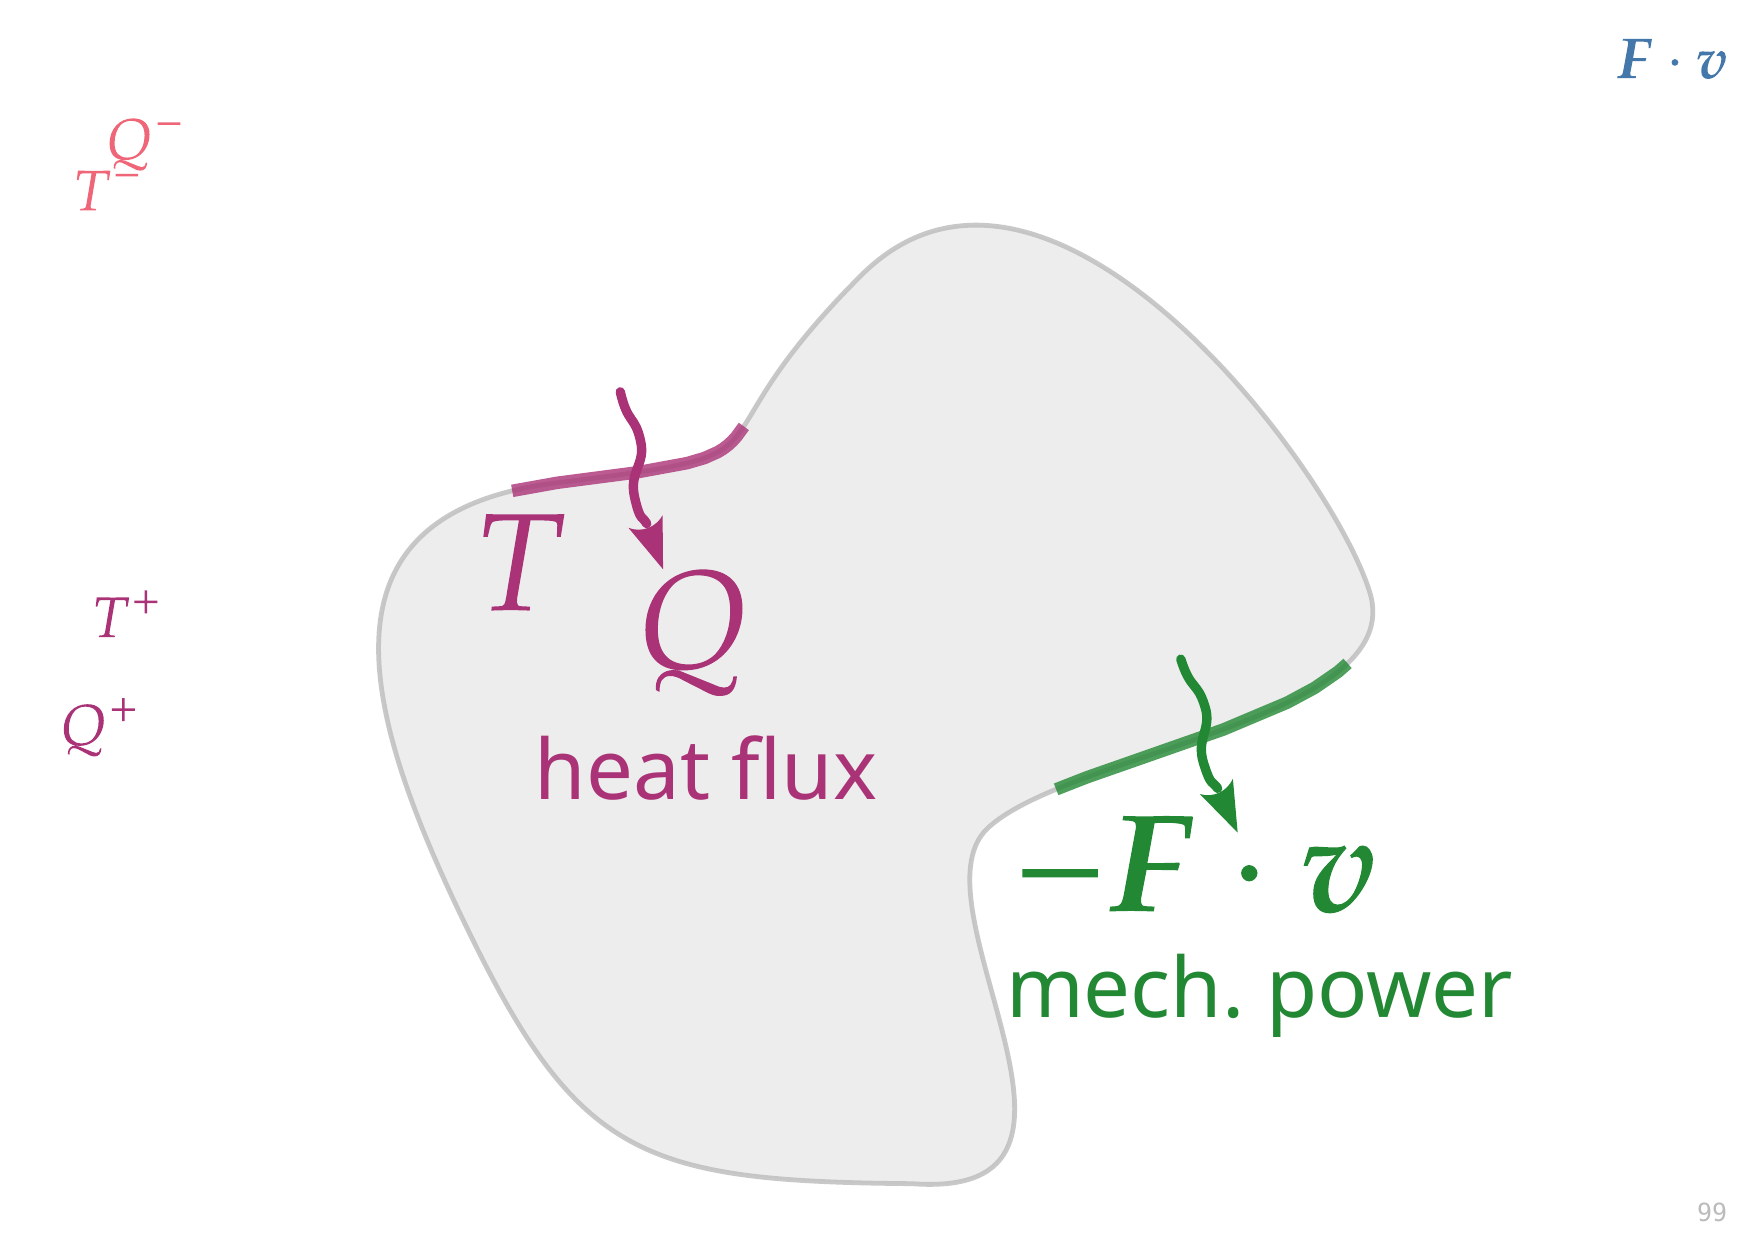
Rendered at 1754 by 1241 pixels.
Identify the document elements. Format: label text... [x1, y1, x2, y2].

text_box [115, 173, 139, 177]
text_box [111, 698, 135, 722]
text_box [76, 170, 111, 211]
text_box [134, 590, 158, 614]
text_box heat flux [520, 702, 872, 801]
text_box [1109, 815, 1194, 912]
text_box [1697, 50, 1726, 79]
text_box [109, 118, 150, 171]
text_box [1303, 845, 1373, 914]
text_box [1241, 865, 1258, 882]
text_box [1617, 38, 1652, 79]
text_box [95, 597, 130, 638]
text_box mech. power [991, 920, 1500, 1019]
text_box [1671, 59, 1679, 66]
text_box [1022, 869, 1098, 878]
text_box [378, 225, 1373, 1185]
text_box [63, 704, 104, 757]
